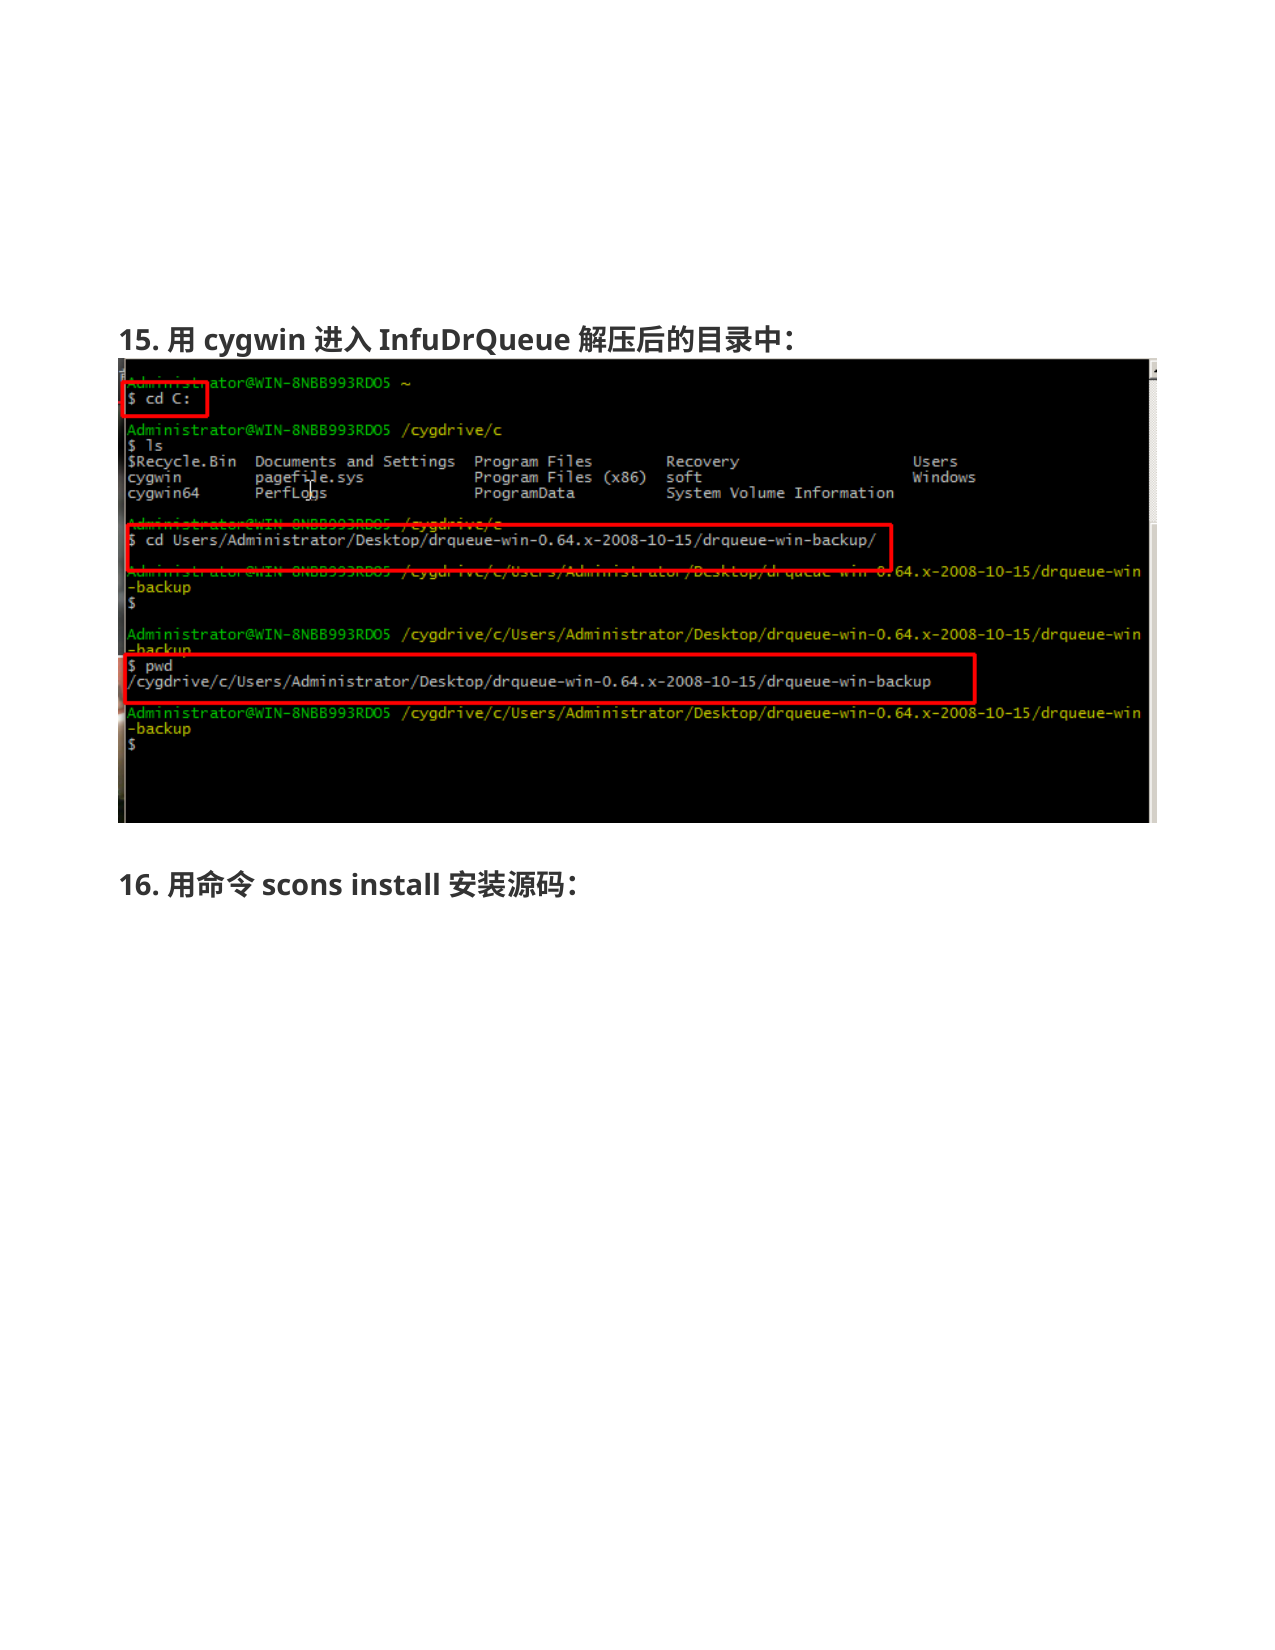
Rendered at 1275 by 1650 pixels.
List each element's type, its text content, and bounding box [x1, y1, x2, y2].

text 16. 用命令 scons install 安装源码： [118, 862, 1157, 904]
picture [118, 358, 1157, 823]
text 15. 用 cygwin 进入 InfuDrQueue 解压后的目录中： [118, 317, 1157, 358]
